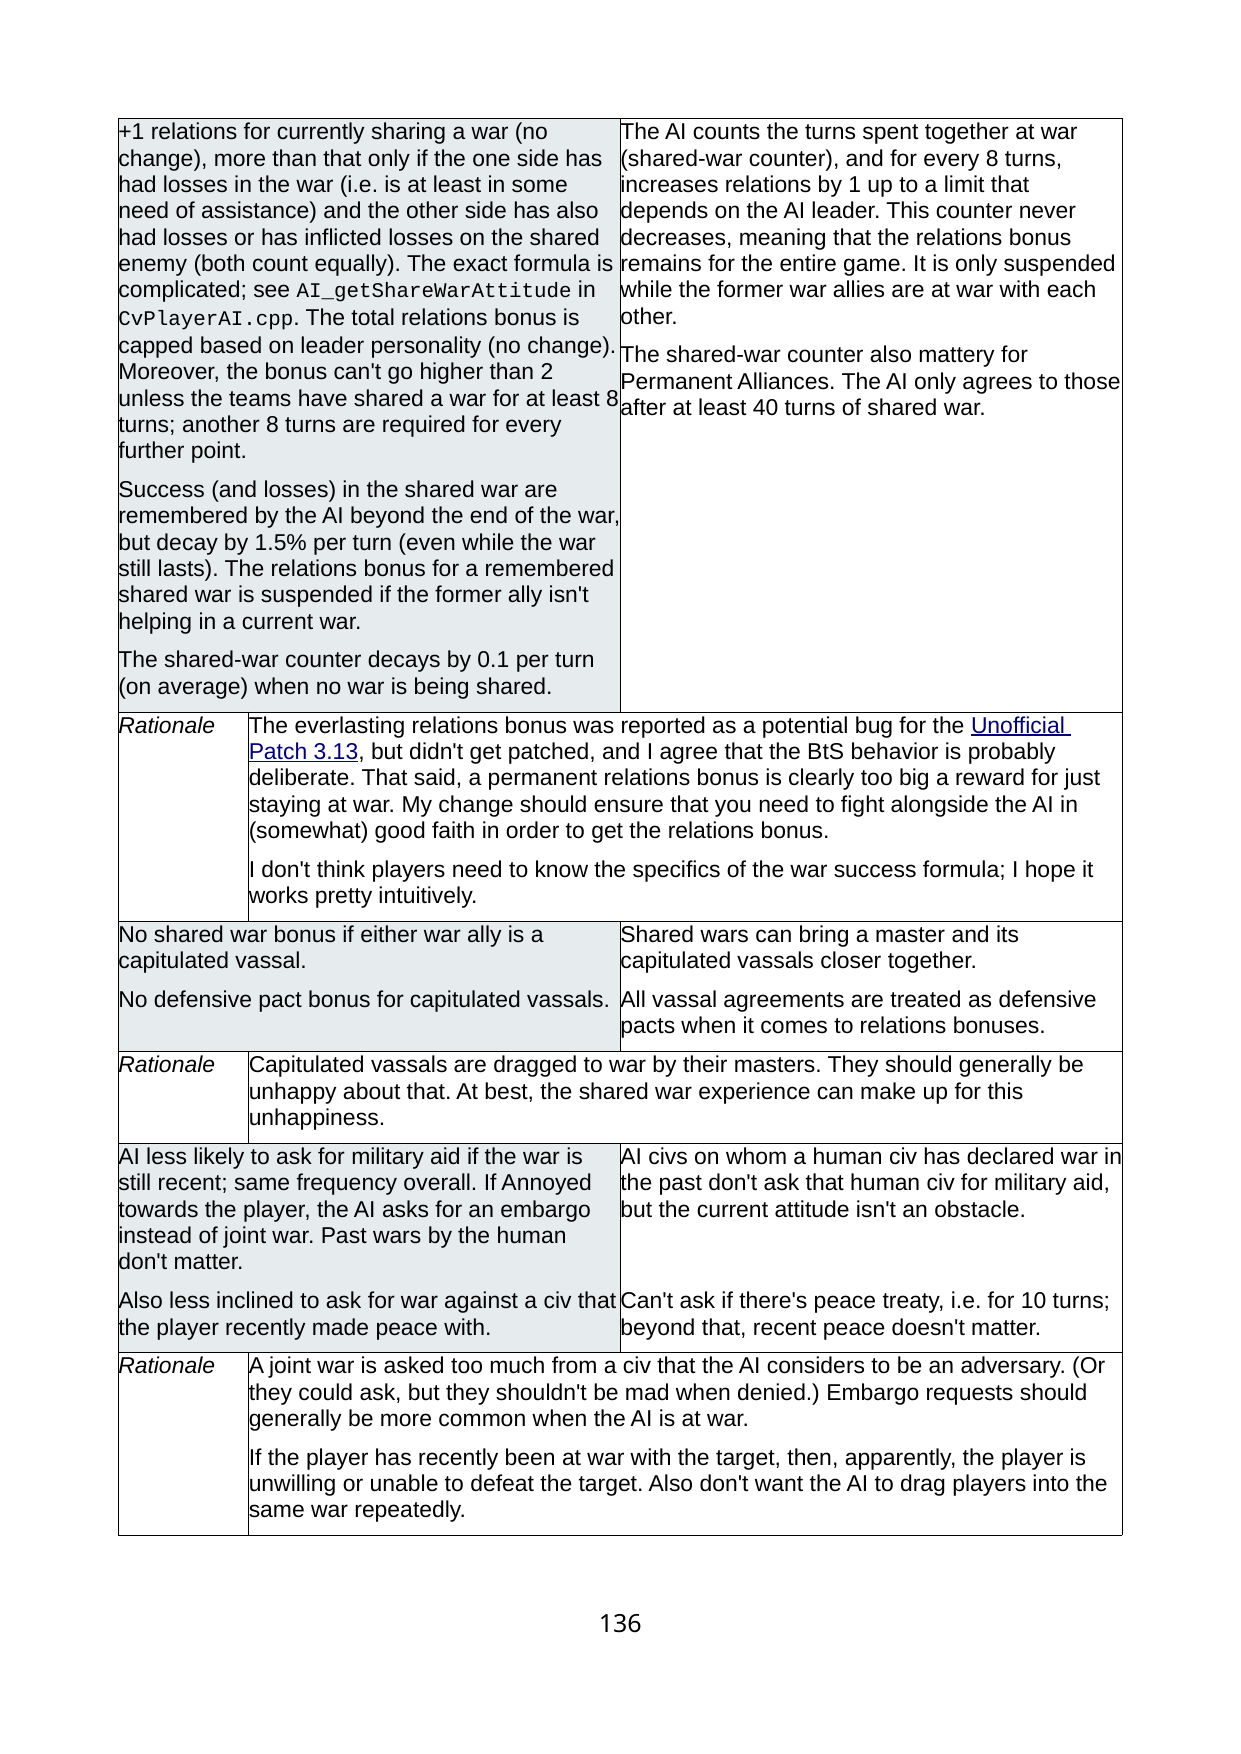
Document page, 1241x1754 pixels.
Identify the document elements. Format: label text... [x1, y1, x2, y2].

table_cell AI less likely to ask for military aid if the war is still recent; same frequency overall. If Annoyed towards the player, the AI asks for an embargo instead of joint war. Past wars by the human don't matter. Also less inclined to ask for war against a civ that the player recently made peace with. [119, 1144, 620, 1352]
table_cell Shared wars can bring a master and its capitulated vassals closer together. All vassal agreements are treated as defensive pacts when it comes to relations bonuses. [621, 922, 1122, 1051]
table_cell AI civs on whom a human civ has declared war in the past don't ask that human civ for military aid, but the current attitude isn't an obstacle. Can't ask if there's peace treaty, i.e. for 10 turns; beyond that, recent peace doesn't matter. [621, 1144, 1122, 1352]
table_cell Rationale [119, 713, 248, 921]
table_cell No shared war bonus if either war ally is a capitulated vassal. No defensive pact bonus for capitulated vassals. [119, 922, 620, 1051]
table_cell +1 relations for currently sharing a war (no change), more than that only if the one side has had losses in the war (i.e. is at least in some need of assistance) and the other side has also had losses or has inflicted losses on the shared enemy (both count equally). The exact formula is complicated; see AI_getShareWarAttitude in CvPlayerAI.cpp. The total relations bonus is capped based on leader personality (no change). Moreover, the bonus can't go higher than 2 unless the teams have shared a war for at least 8 turns; another 8 turns are required for every further point. Success (and losses) in the shared war are remembered by the AI beyond the end of the war, but decay by 1.5% per turn (even while the war still lasts). The relations bonus for a remembered shared war is suspended if the former ally isn't helping in a current war. The shared-war counter decays by 0.1 per turn (on average) when no war is being shared. [119, 119, 620, 712]
table_cell The everlasting relations bonus was reported as a potential bug for the Unofficial Patch 3.13, but didn't get patched, and I agree that the BtS behavior is probably deliberate. That said, a permanent relations bonus is clearly too big a reward for just staying at war. My change should ensure that you need to fight alongside the AI in (somewhat) good faith in order to get the relations bonus. I don't think players need to know the specifics of the war success formula; I hope it works pretty intuitively. [249, 713, 1122, 921]
table_cell Rationale [119, 1353, 248, 1535]
table_cell Capitulated vassals are dragged to war by their masters. They should generally be unhappy about that. At best, the shared war experience can make up for this unhappiness. [249, 1052, 1122, 1143]
table_cell A joint war is asked too much from a civ that the AI considers to be an adversary. (Or they could ask, but they shouldn't be mad when denied.) Embargo requests should generally be more common when the AI is at war. If the player has recently been at war with the target, then, apparently, the player is unwilling or unable to defeat the target. Also don't want the AI to drag players into the same war repeatedly. [249, 1353, 1122, 1535]
table_cell The AI counts the turns spent together at war (shared-war counter), and for every 8 turns, increases relations by 1 up to a limit that depends on the AI leader. This counter never decreases, meaning that the relations bonus remains for the entire game. It is only suspended while the former war allies are at war with each other. The shared-war counter also mattery for Permanent Alliances. The AI only agrees to those after at least 40 turns of shared war. [621, 119, 1122, 712]
table_cell Rationale [119, 1052, 248, 1143]
